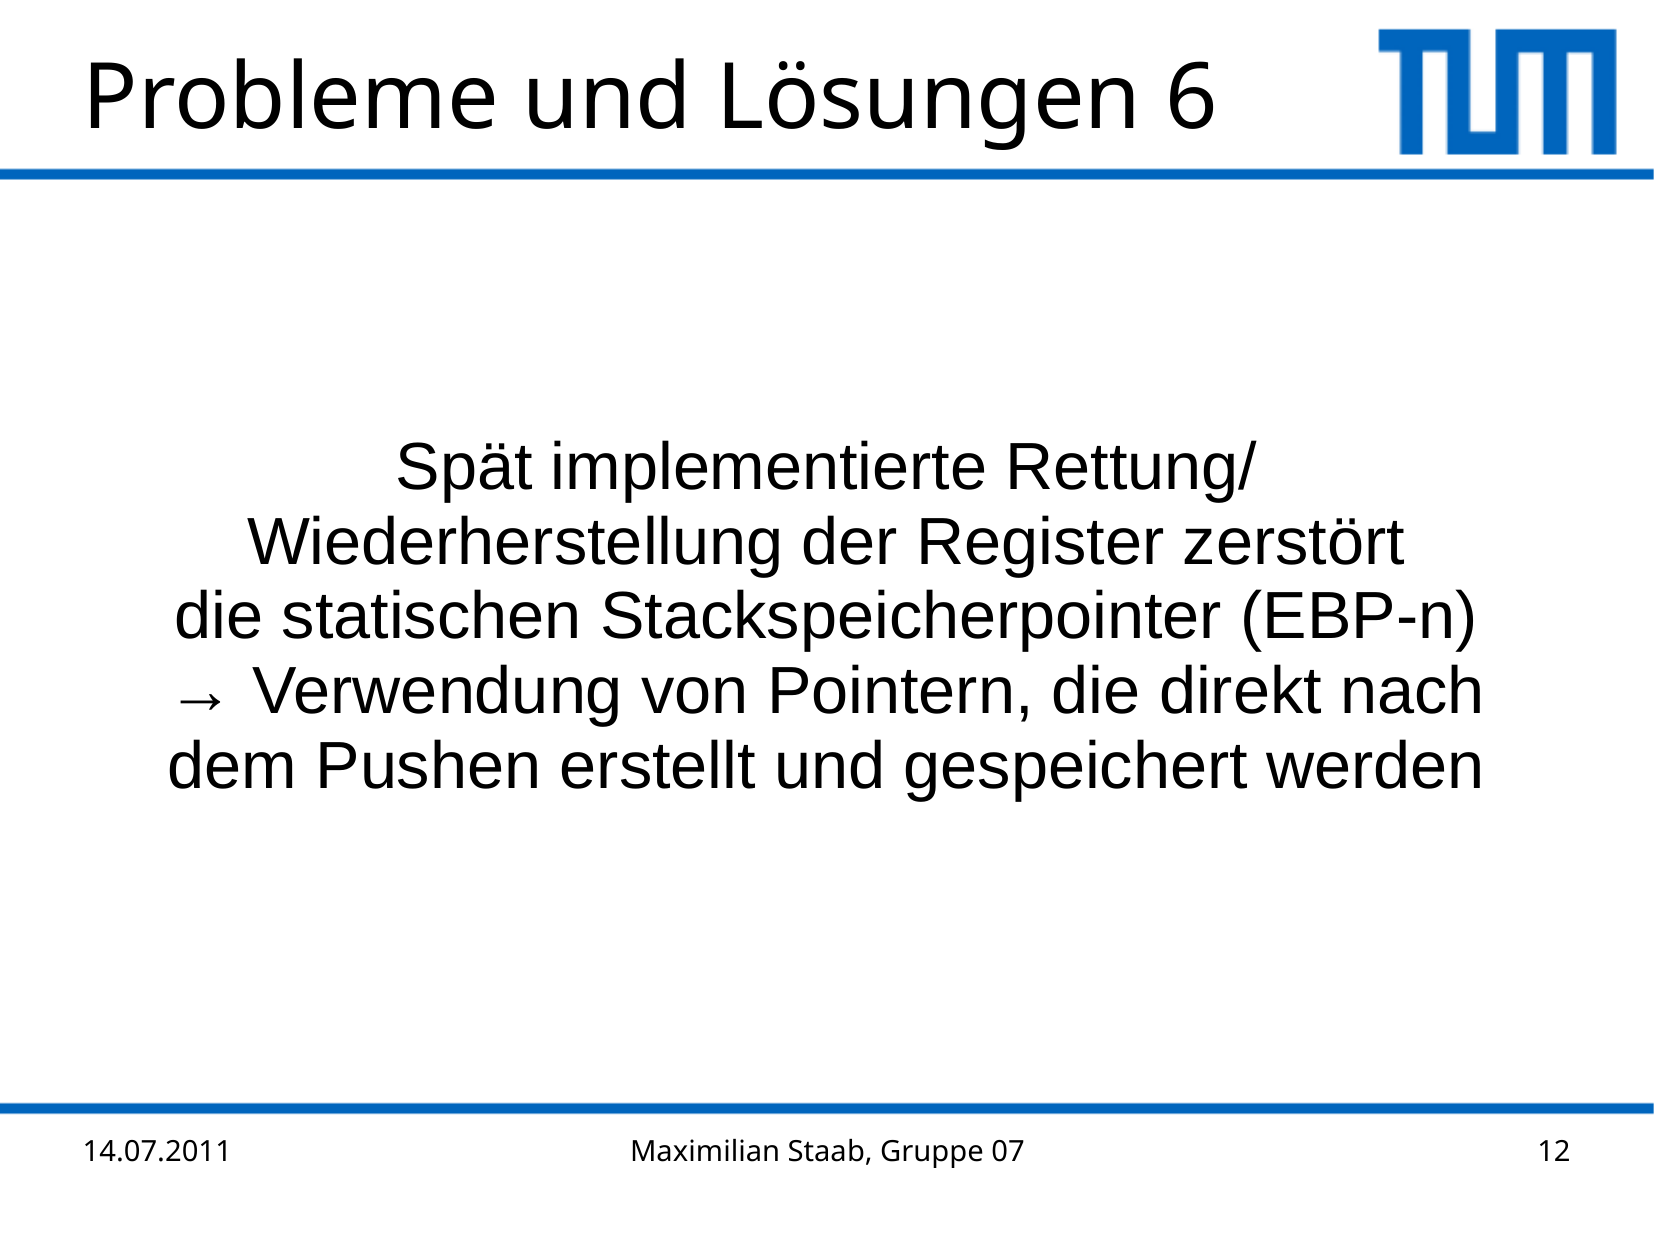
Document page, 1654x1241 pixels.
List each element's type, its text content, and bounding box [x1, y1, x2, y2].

picture [0, 0, 1654, 1241]
subtitle Spät implementierte Rettung/ Wiederherstellung der Register zerstört die statischen Stackspeicherpointer (EBP-n) → Verwendung von Pointern, die direkt nach dem Pushen erstellt und gespeichert werden [82, 214, 1571, 1018]
title Probleme und Lösungen 6 [82, 41, 1359, 145]
